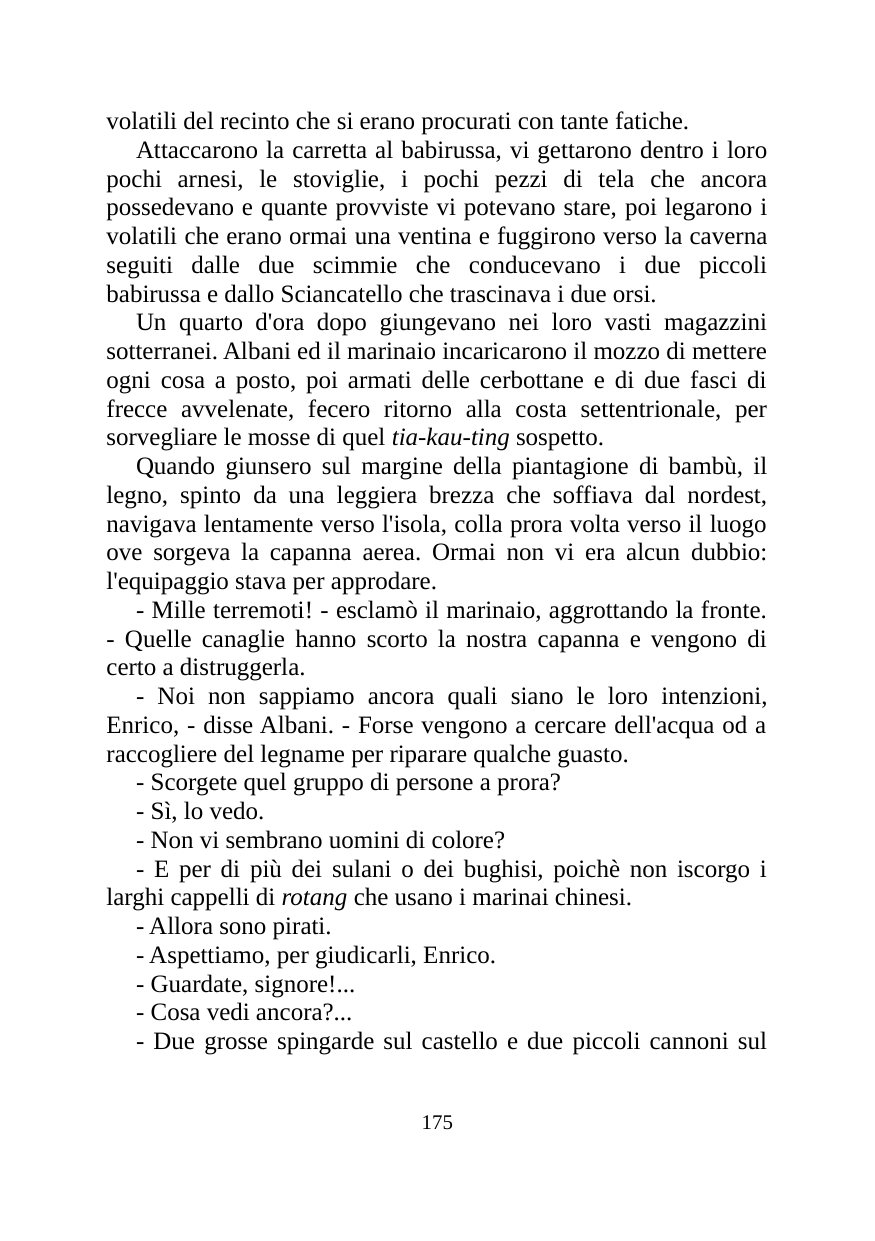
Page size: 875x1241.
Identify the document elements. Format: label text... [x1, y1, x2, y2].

text - Non vi sembrano uomini di colore? [106, 825, 768, 854]
text - Noi non sappiamo ancora quali siano le loro intenzioni, Enrico, - disse Albani. - Forse vengono a cercare dell'acqua od a raccogliere del legname per riparare qualche guasto. [106, 681, 768, 767]
text - Cosa vedi ancora?... [106, 997, 768, 1026]
text - Guardate, signore!... [106, 969, 768, 997]
text Attaccarono la carretta al babirussa, vi gettarono dentro i loro pochi arnesi, le stoviglie, i pochi pezzi di tela che ancora possedevano e quante provviste vi potevano stare, poi legarono i volatili che erano ormai una ventina e fuggirono verso la caverna seguiti dalle due scimmie che conducevano i due piccoli babirussa e dallo Sciancatello che trascinava i due orsi. [106, 135, 768, 307]
text - Due grosse spingarde sul castello e due piccoli cannoni sul [106, 1026, 768, 1055]
text - Allora sono pirati. [106, 911, 768, 940]
text Quando giunsero sul margine della piantagione di bambù, il legno, spinto da una leggiera brezza che soffiava dal nordest, navigava lentamente verso l'isola, colla prora volta verso il luogo ove sorgeva la capanna aerea. Ormai non vi era alcun dubbio: l'equipaggio stava per approdare. [106, 451, 768, 595]
text - E per di più dei sulani o dei bughisi, poichè non iscorgo i larghi cappelli di rotang che usano i marinai chinesi. [106, 854, 768, 911]
text volatili del recinto che si erano procurati con tante fatiche. [106, 106, 768, 135]
text - Mille terremoti! - esclamò il marinaio, aggrottando la fronte. - Quelle canaglie hanno scorto la nostra capanna e vengono di certo a distruggerla. [106, 595, 768, 681]
text - Sì, lo vedo. [106, 796, 768, 825]
text - Aspettiamo, per giudicarli, Enrico. [106, 940, 768, 969]
text Un quarto d'ora dopo giungevano nei loro vasti magazzini sotterranei. Albani ed il marinaio incaricarono il mozzo di mettere ogni cosa a posto, poi armati delle cerbottane e di due fasci di frecce avvelenate, fecero ritorno alla costa settentrionale, per sorvegliare le mosse di quel tia-kau-ting sospetto. [106, 307, 768, 451]
text - Scorgete quel gruppo di persone a prora? [106, 767, 768, 796]
